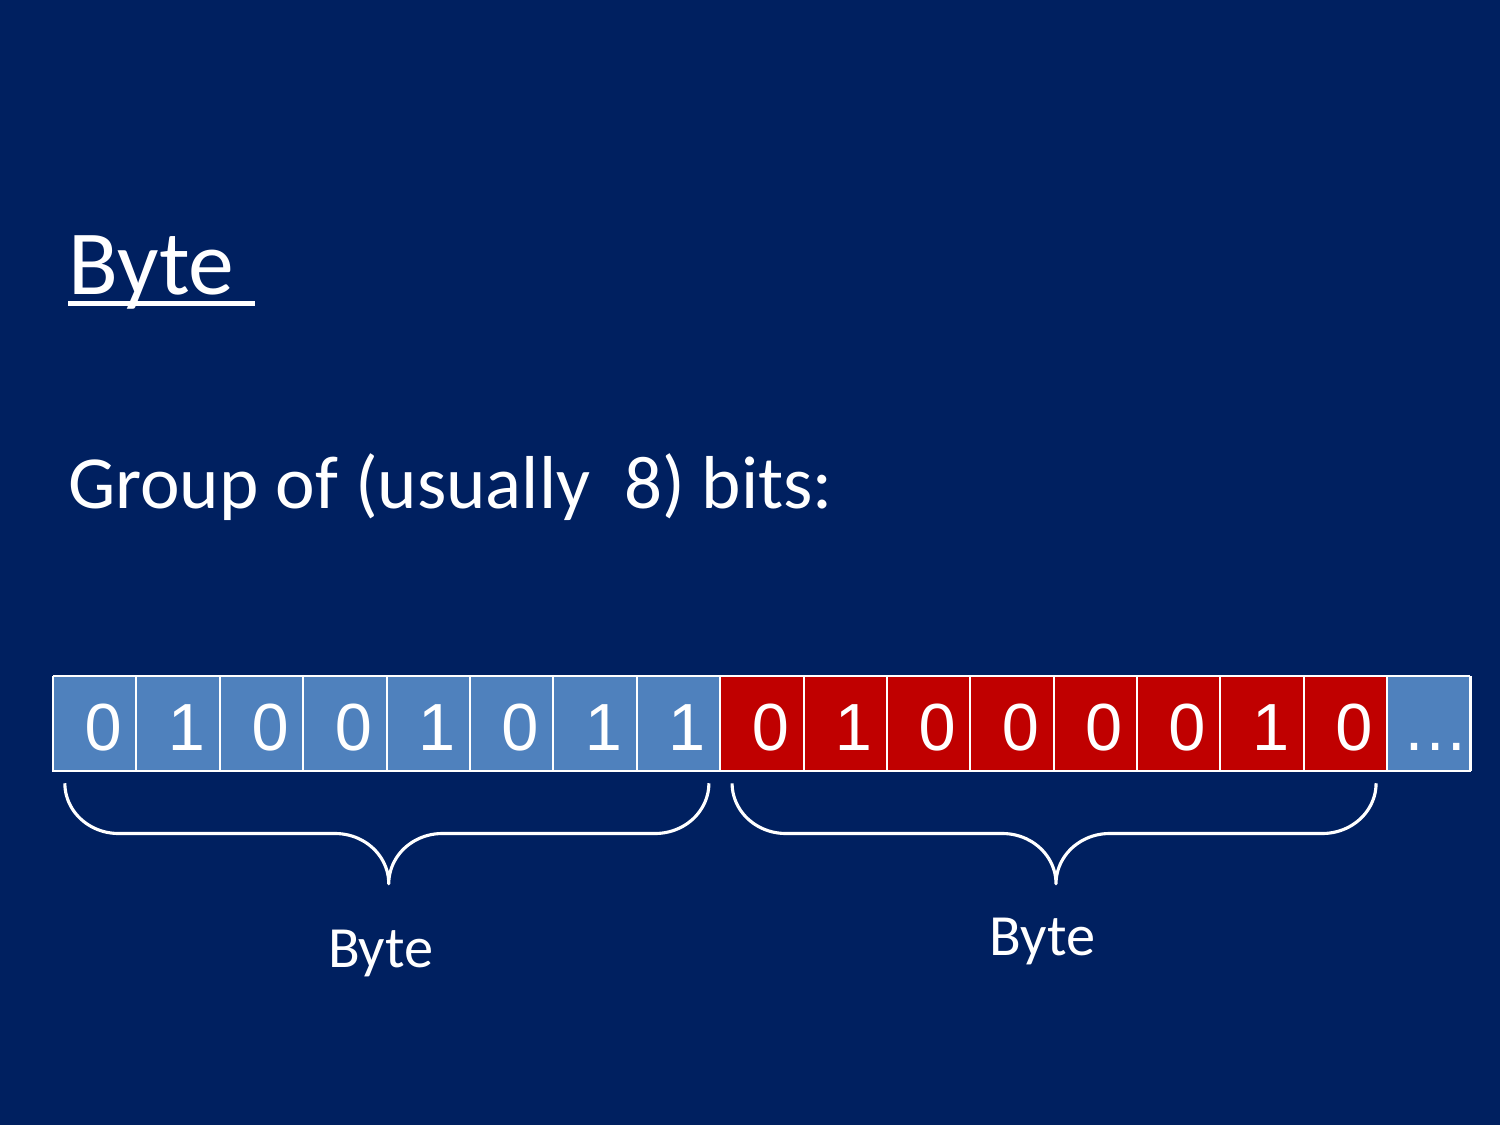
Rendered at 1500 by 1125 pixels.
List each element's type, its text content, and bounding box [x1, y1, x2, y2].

text_box … [1388, 677, 1469, 770]
text_box Byte [313, 901, 449, 987]
text_box 0 [54, 677, 135, 770]
text_box 1 [137, 677, 219, 770]
text_box 1 [388, 677, 469, 770]
text_box Byte Group of (usually 8) bits: [53, 87, 1294, 336]
text_box 1 [805, 677, 886, 770]
text_box 0 [471, 677, 552, 770]
text_box 0 [304, 677, 386, 770]
text_box 0 [1138, 677, 1219, 770]
text_box 1 [638, 677, 719, 770]
text_box 0 [971, 677, 1053, 770]
text_box 0 [721, 677, 803, 770]
text_box Byte [974, 889, 1111, 975]
text_box 0 [1055, 677, 1136, 770]
text_box 0 [888, 677, 969, 770]
text_box 0 [221, 677, 302, 770]
text_box 1 [554, 677, 636, 770]
text_box 1 [1221, 677, 1303, 770]
text_box 0 [1305, 677, 1386, 770]
